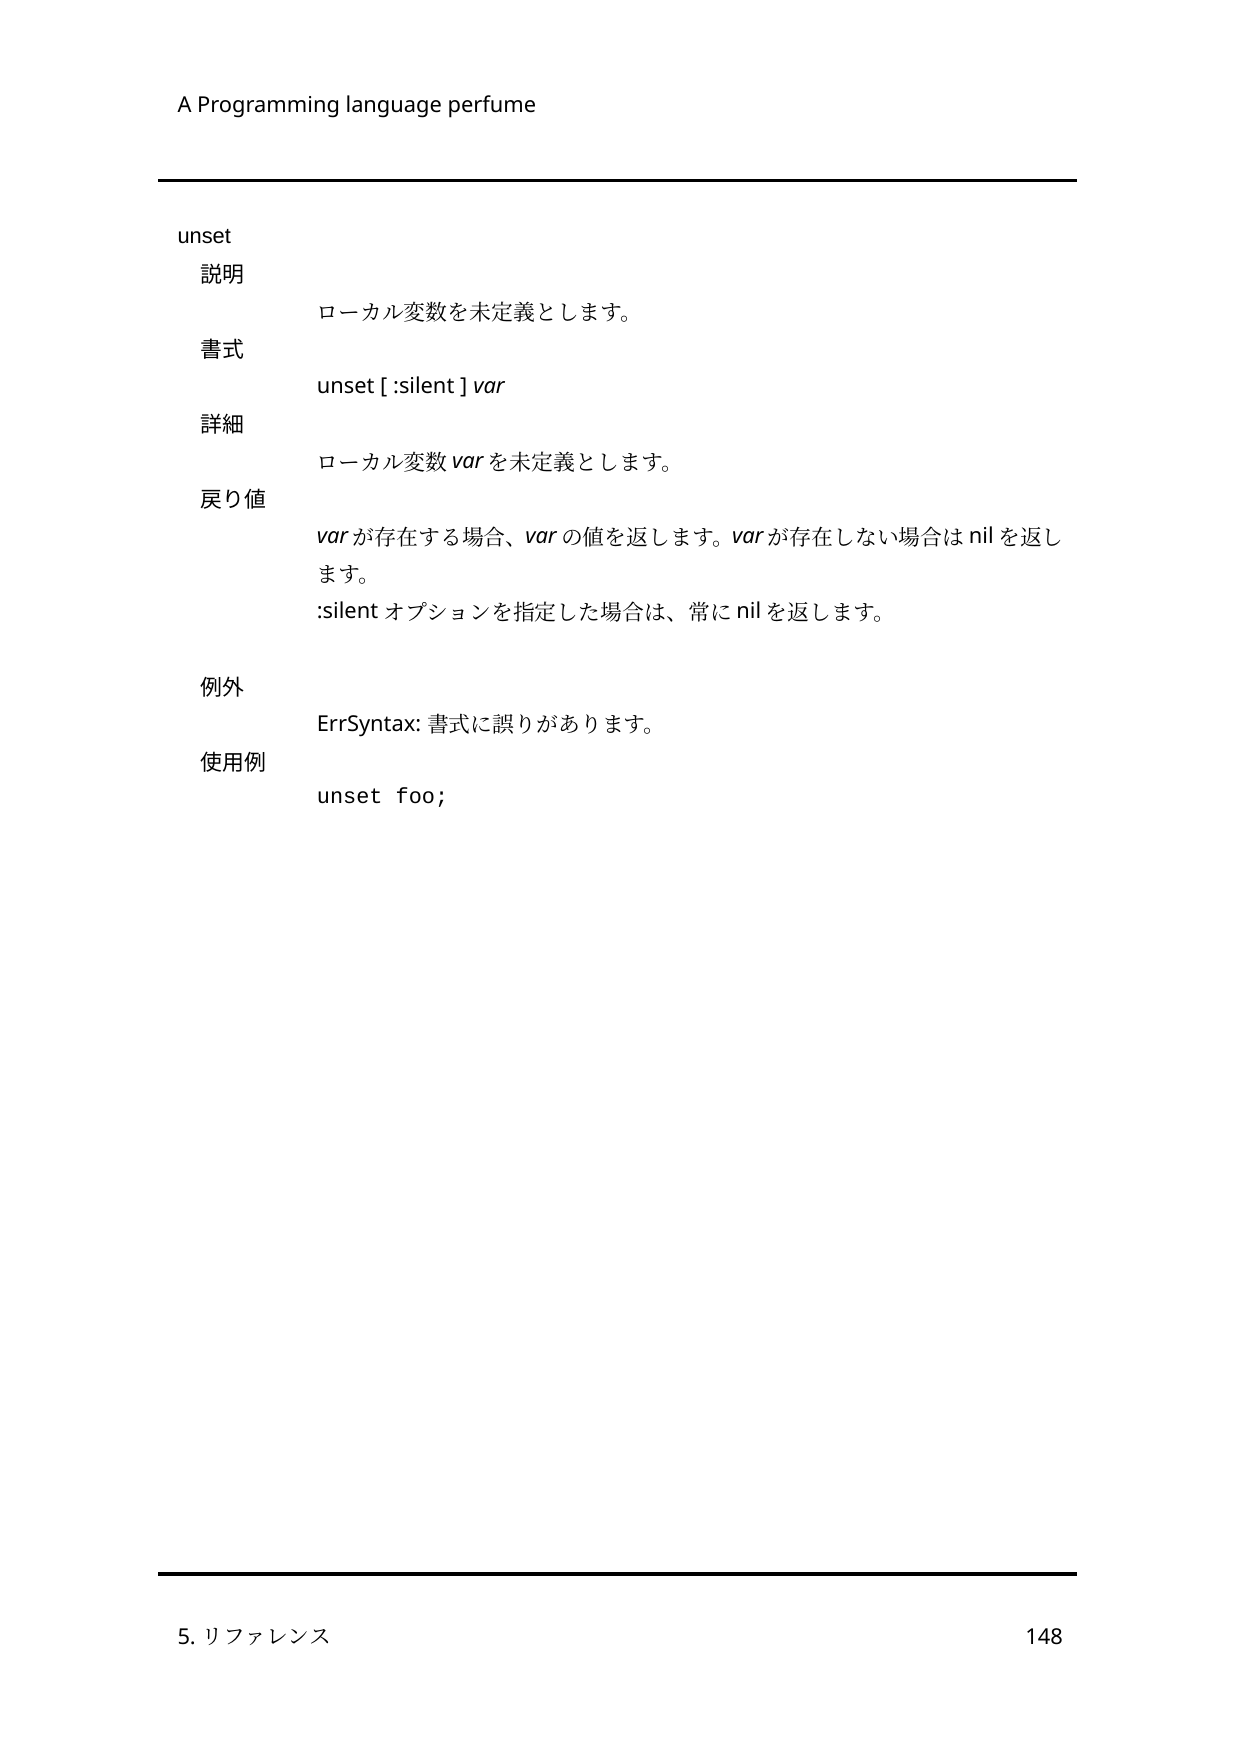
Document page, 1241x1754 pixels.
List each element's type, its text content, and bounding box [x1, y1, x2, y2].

table_cell varが存在する場合、varの値を返します。varが存在しない場合はnilを返します。 :silent オプションを指定した場合は、常にnilを返します。 [317, 479, 1063, 642]
table_cell 詳細 [200, 404, 317, 479]
table_header 説明 [200, 254, 317, 329]
table_cell ローカル変数varを未定義とします。 [317, 404, 1063, 479]
table_cell 例外 [200, 642, 317, 742]
table_header ローカル変数を未定義とします。 [317, 254, 1063, 329]
table_cell unset foo; [317, 742, 1063, 817]
table_cell 使用例 [200, 742, 317, 817]
table_cell ErrSyntax: 書式に誤りがあります。 [317, 642, 1063, 742]
table_cell unset [ :silent ] var [317, 329, 1063, 404]
table_cell 書式 [200, 329, 317, 404]
subtitle unset [177, 217, 1063, 254]
table_cell 戻り値 [200, 479, 317, 642]
